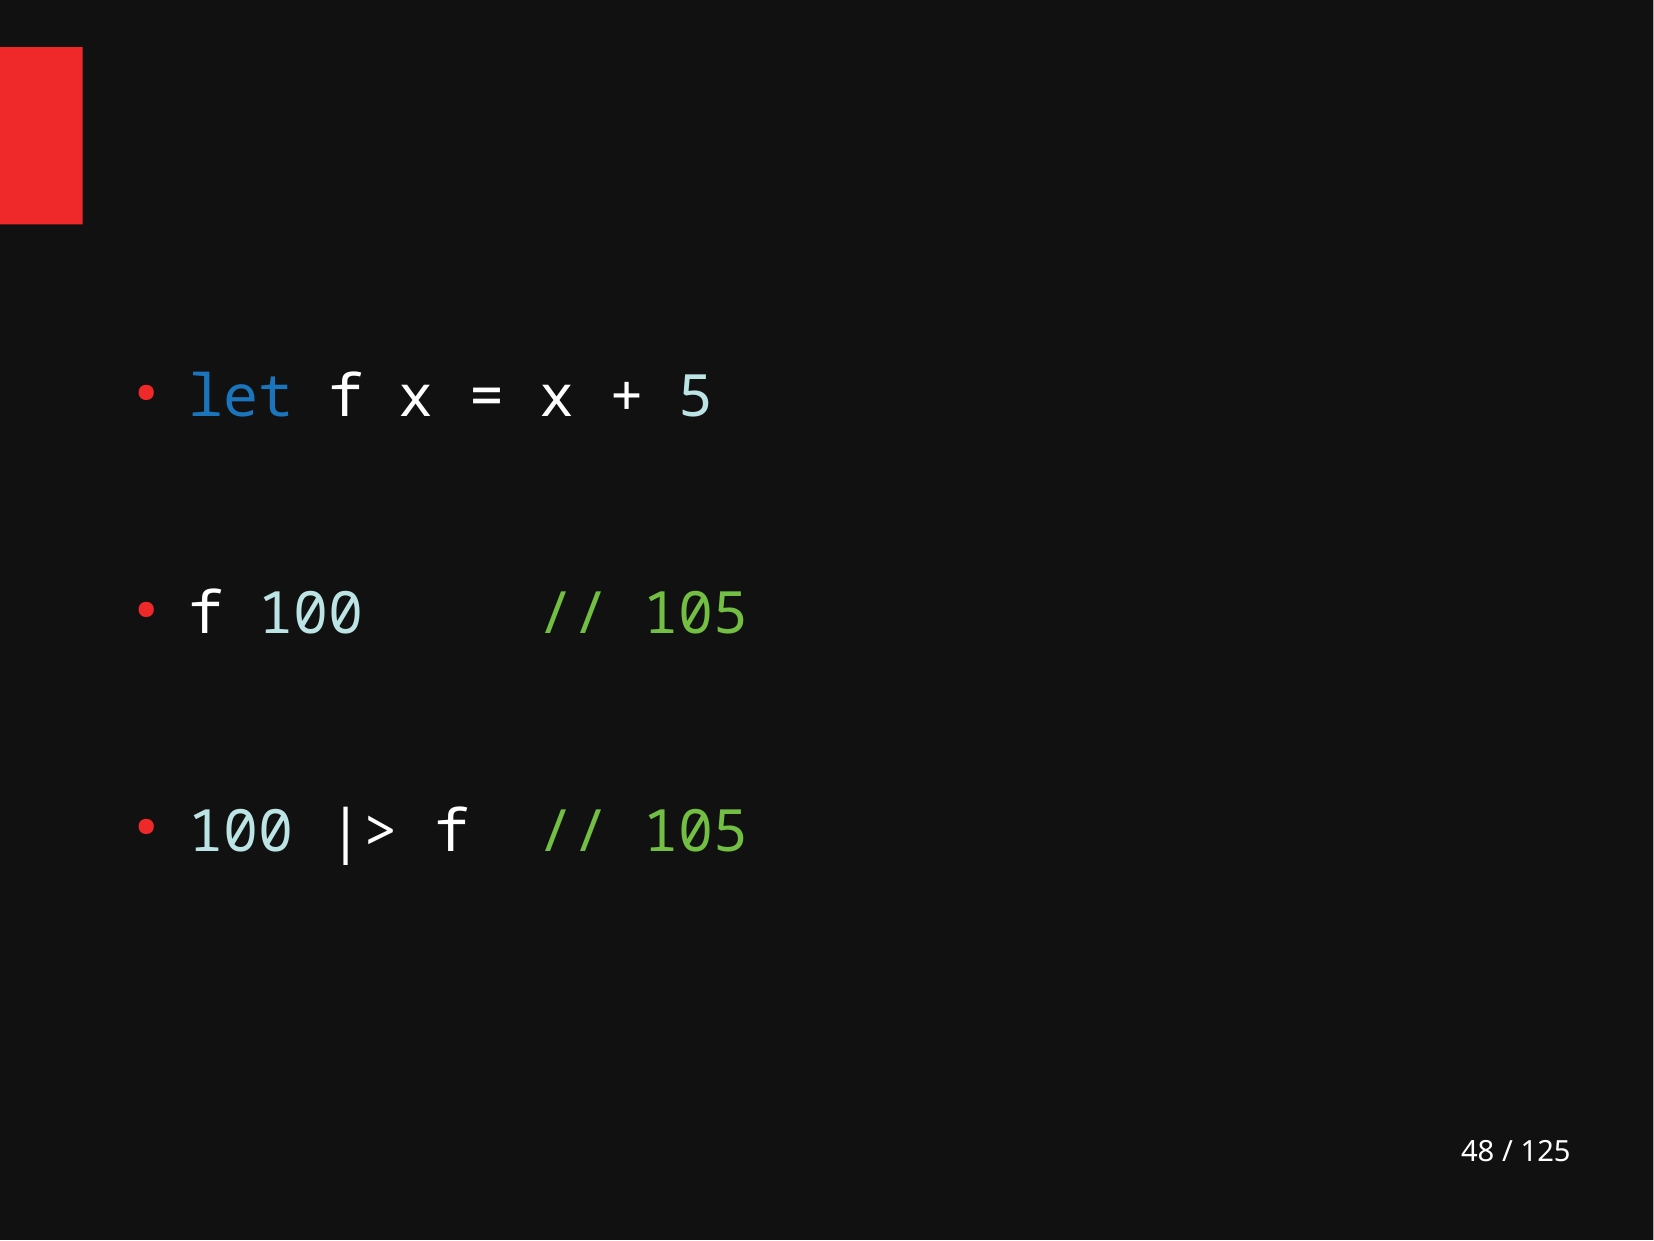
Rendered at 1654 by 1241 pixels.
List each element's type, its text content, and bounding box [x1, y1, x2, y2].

list let f x = x + 5 f 100 // 105 100 |> f // 105 [118, 354, 1536, 1074]
